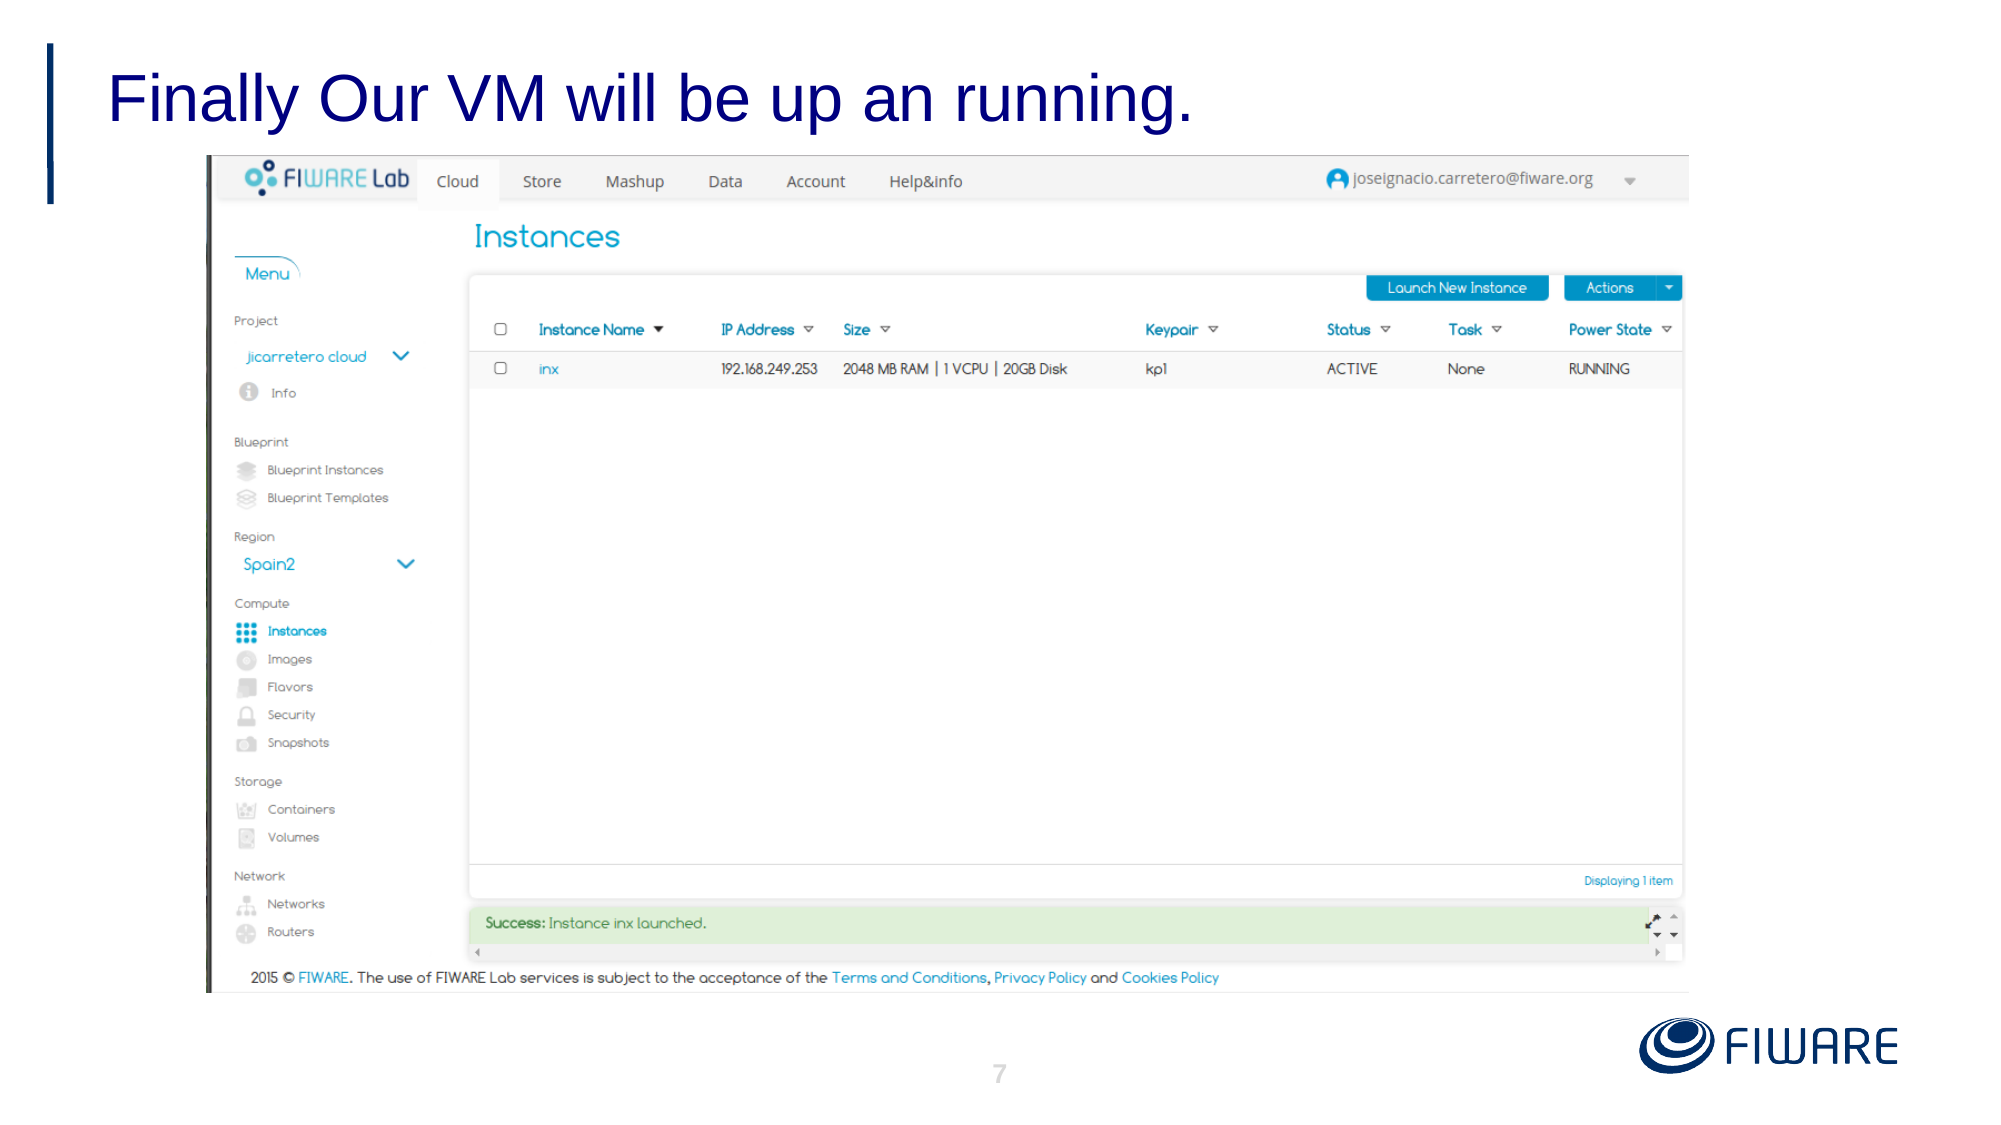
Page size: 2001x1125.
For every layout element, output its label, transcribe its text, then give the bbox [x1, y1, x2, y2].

slide_number [887, 1042, 1113, 1103]
title Finally Our VM will be up an running. [92, 47, 1704, 201]
picture [206, 155, 1689, 993]
picture [1635, 1012, 1905, 1077]
